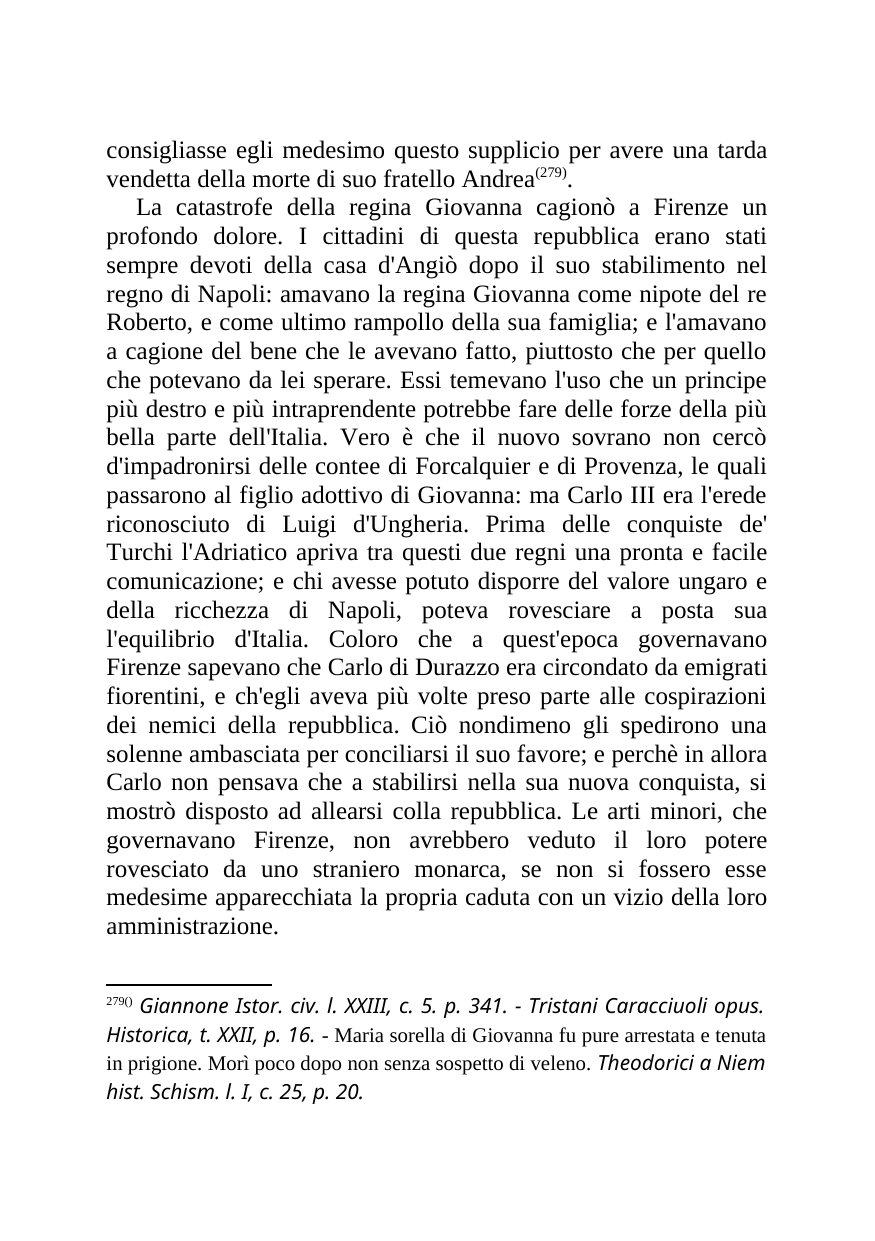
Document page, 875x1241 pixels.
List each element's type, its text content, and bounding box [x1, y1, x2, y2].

text () Giannone Istor. civ. l. XXIII, c. 5. p. 341. - Tristani Caracciuoli opus. Historica, t. XXII, p. 16. - Maria sorella di Giovanna fu pure arrestata e tenuta in prigione. Morì poco dopo non senza sospetto di veleno. Theodorici a Niem hist. Schism. l. I, c. 25, p. 20. [106, 991, 768, 1105]
text La catastrofe della regina Giovanna cagionò a Firenze un profondo dolore. I cittadini di questa repubblica erano stati sempre devoti della casa d'Angiò dopo il suo stabilimento nel regno di Napoli: amavano la regina Giovanna come nipote del re Roberto, e come ultimo rampollo della sua famiglia; e l'amavano a cagione del bene che le avevano fatto, piuttosto che per quello che potevano da lei sperare. Essi temevano l'uso che un principe più destro e più intraprendente potrebbe fare delle forze della più bella parte dell'Italia. Vero è che il nuovo sovrano non cercò d'impadronirsi delle contee di Forcalquier e di Provenza, le quali passarono al figlio adottivo di Giovanna: ma Carlo III era l'erede riconosciuto di Luigi d'Ungheria. Prima delle conquiste de' Turchi l'Adriatico apriva tra questi due regni una pronta e facile comunicazione; e chi avesse potuto disporre del valore ungaro e della ricchezza di Napoli, poteva rovesciare a posta sua l'equilibrio d'Italia. Coloro che a quest'epoca governavano Firenze sapevano che Carlo di Durazzo era circondato da emigrati fiorentini, e ch'egli aveva più volte preso parte alle cospirazioni dei nemici della repubblica. Ciò nondimeno gli spedirono una solenne ambasciata per conciliarsi il suo favore; e perchè in allora Carlo non pensava che a stabilirsi nella sua nuova conquista, si mostrò disposto ad allearsi colla repubblica. Le arti minori, che governavano Firenze, non avrebbero veduto il loro potere rovesciato da uno straniero monarca, se non si fossero esse medesime apparecchiata la propria caduta con un vizio della loro amministrazione. [106, 192, 768, 940]
text consigliasse egli medesimo questo supplicio per avere una tarda vendetta della morte di suo fratello Andrea(). [106, 135, 768, 192]
